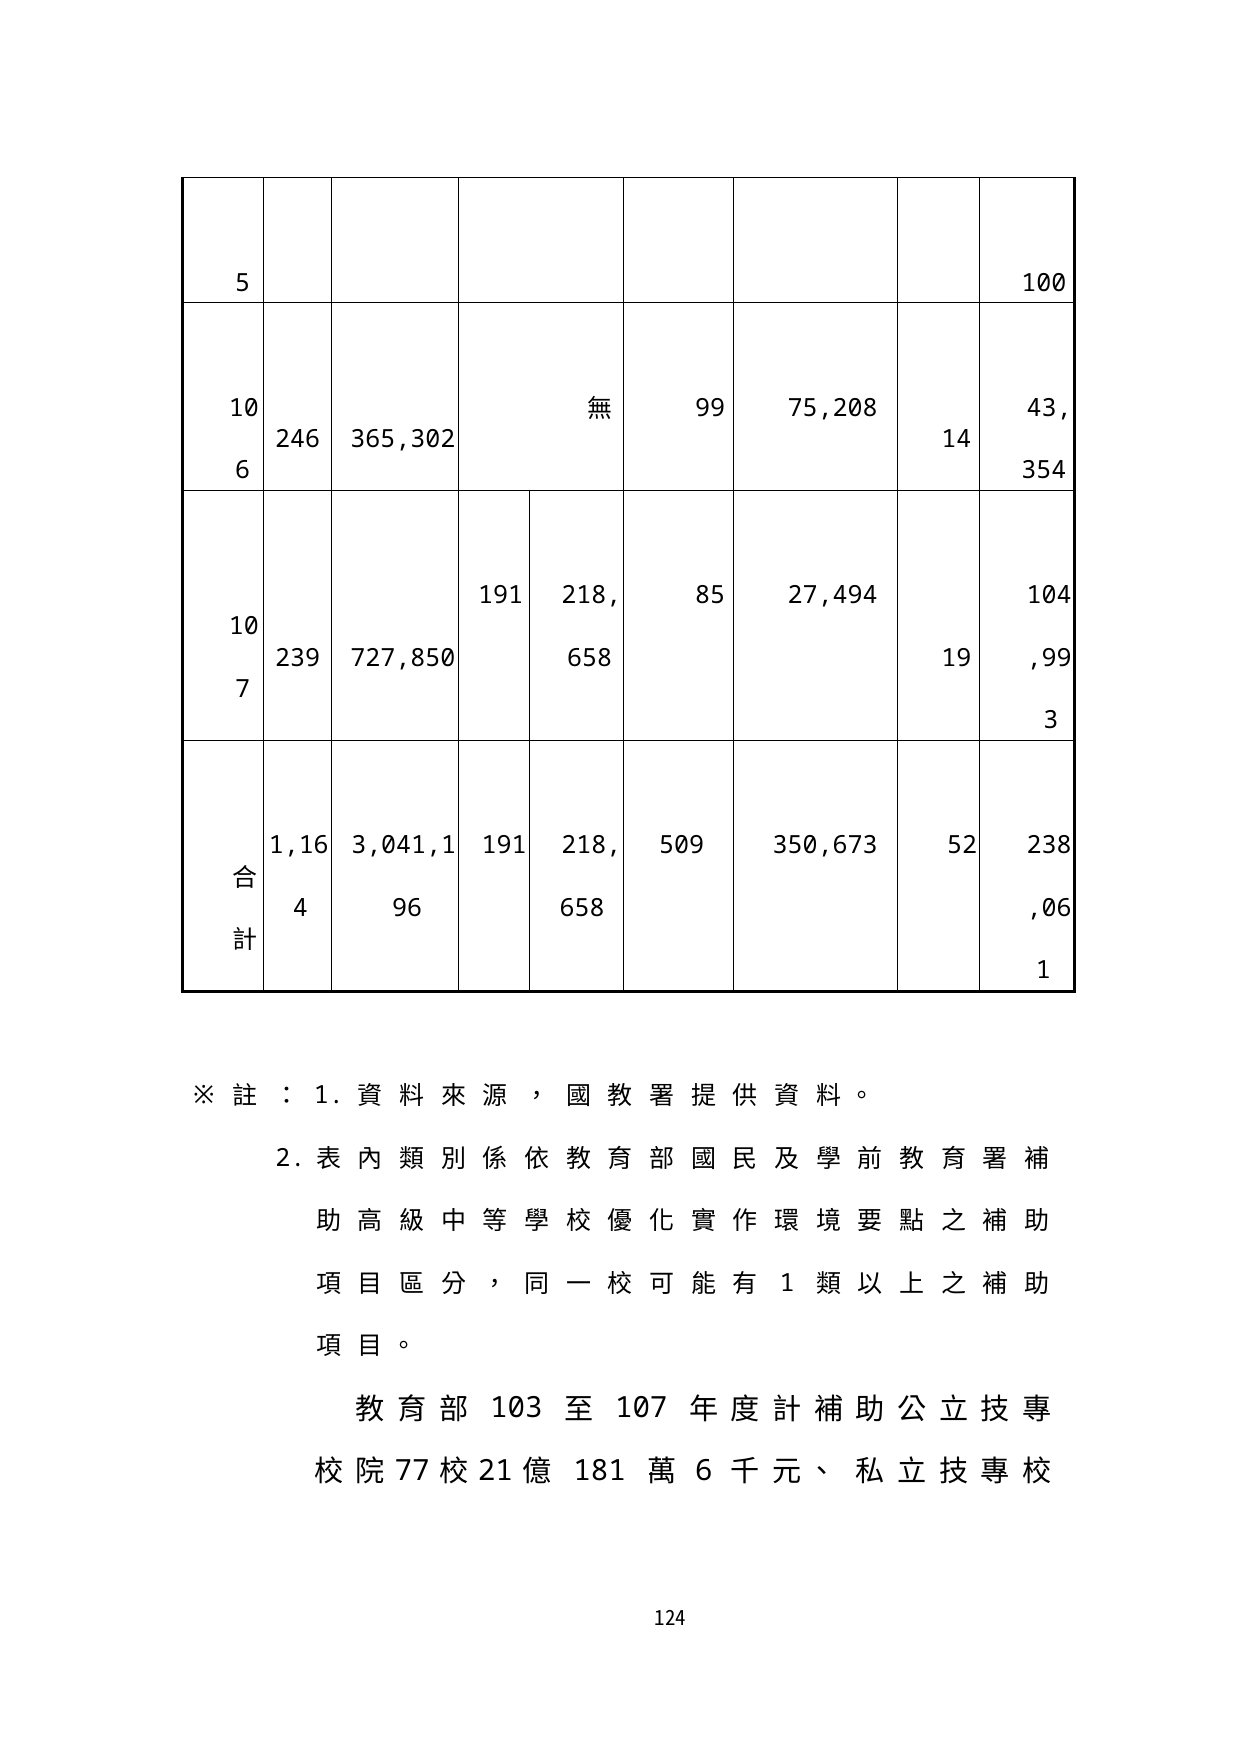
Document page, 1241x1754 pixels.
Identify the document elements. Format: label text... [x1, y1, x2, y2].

table_cell 107 [184, 491, 263, 740]
table_cell 191 [459, 491, 529, 740]
table_cell 239 [264, 491, 331, 740]
text 2.表內類別係依教育部國民及學前教育署補助高級中等學校優化實作環境要點之補助項目區分，同一校可能有1類以上之補助項目。 [183, 1115, 1058, 1365]
table_cell 218,658 [530, 491, 623, 740]
table_cell 727,850 [332, 491, 458, 740]
table_cell 27,494 [734, 491, 897, 740]
table_cell 3,041,196 [332, 741, 458, 990]
table_cell 365,302 [332, 303, 458, 490]
table_cell 52 [898, 741, 979, 990]
table_cell 85 [624, 491, 733, 740]
table_cell 75,208 [734, 303, 897, 490]
table_cell 43,354 [980, 303, 1073, 490]
table_cell 100 [980, 178, 1073, 302]
table_cell [332, 178, 458, 302]
text ※註：1.資料來源，國教署提供資料。 [183, 1052, 1058, 1115]
table_cell 99 [624, 303, 733, 490]
table_cell [459, 178, 623, 302]
table_cell 1,164 [264, 741, 331, 990]
table_cell 5 [184, 178, 263, 302]
table_cell 無 [459, 303, 623, 490]
table_cell 218,658 [530, 741, 623, 990]
table_cell 19 [898, 491, 979, 740]
table_cell 合計 [184, 741, 263, 990]
table_cell [624, 178, 733, 302]
table_cell 14 [898, 303, 979, 490]
table_cell [898, 178, 979, 302]
table_cell 106 [184, 303, 263, 490]
table_cell 104,993 [980, 491, 1073, 740]
table_cell 350,673 [734, 741, 897, 990]
table_cell [734, 178, 897, 302]
table_cell 509 [624, 741, 733, 990]
table_cell [264, 178, 331, 302]
text 教育部103至107年度計補助公立技專校院77校21億181萬6千元、私立技專校 [271, 1365, 1058, 1490]
table_cell 246 [264, 303, 331, 490]
table_cell 238,061 [980, 741, 1073, 990]
table_cell 191 [459, 741, 529, 990]
